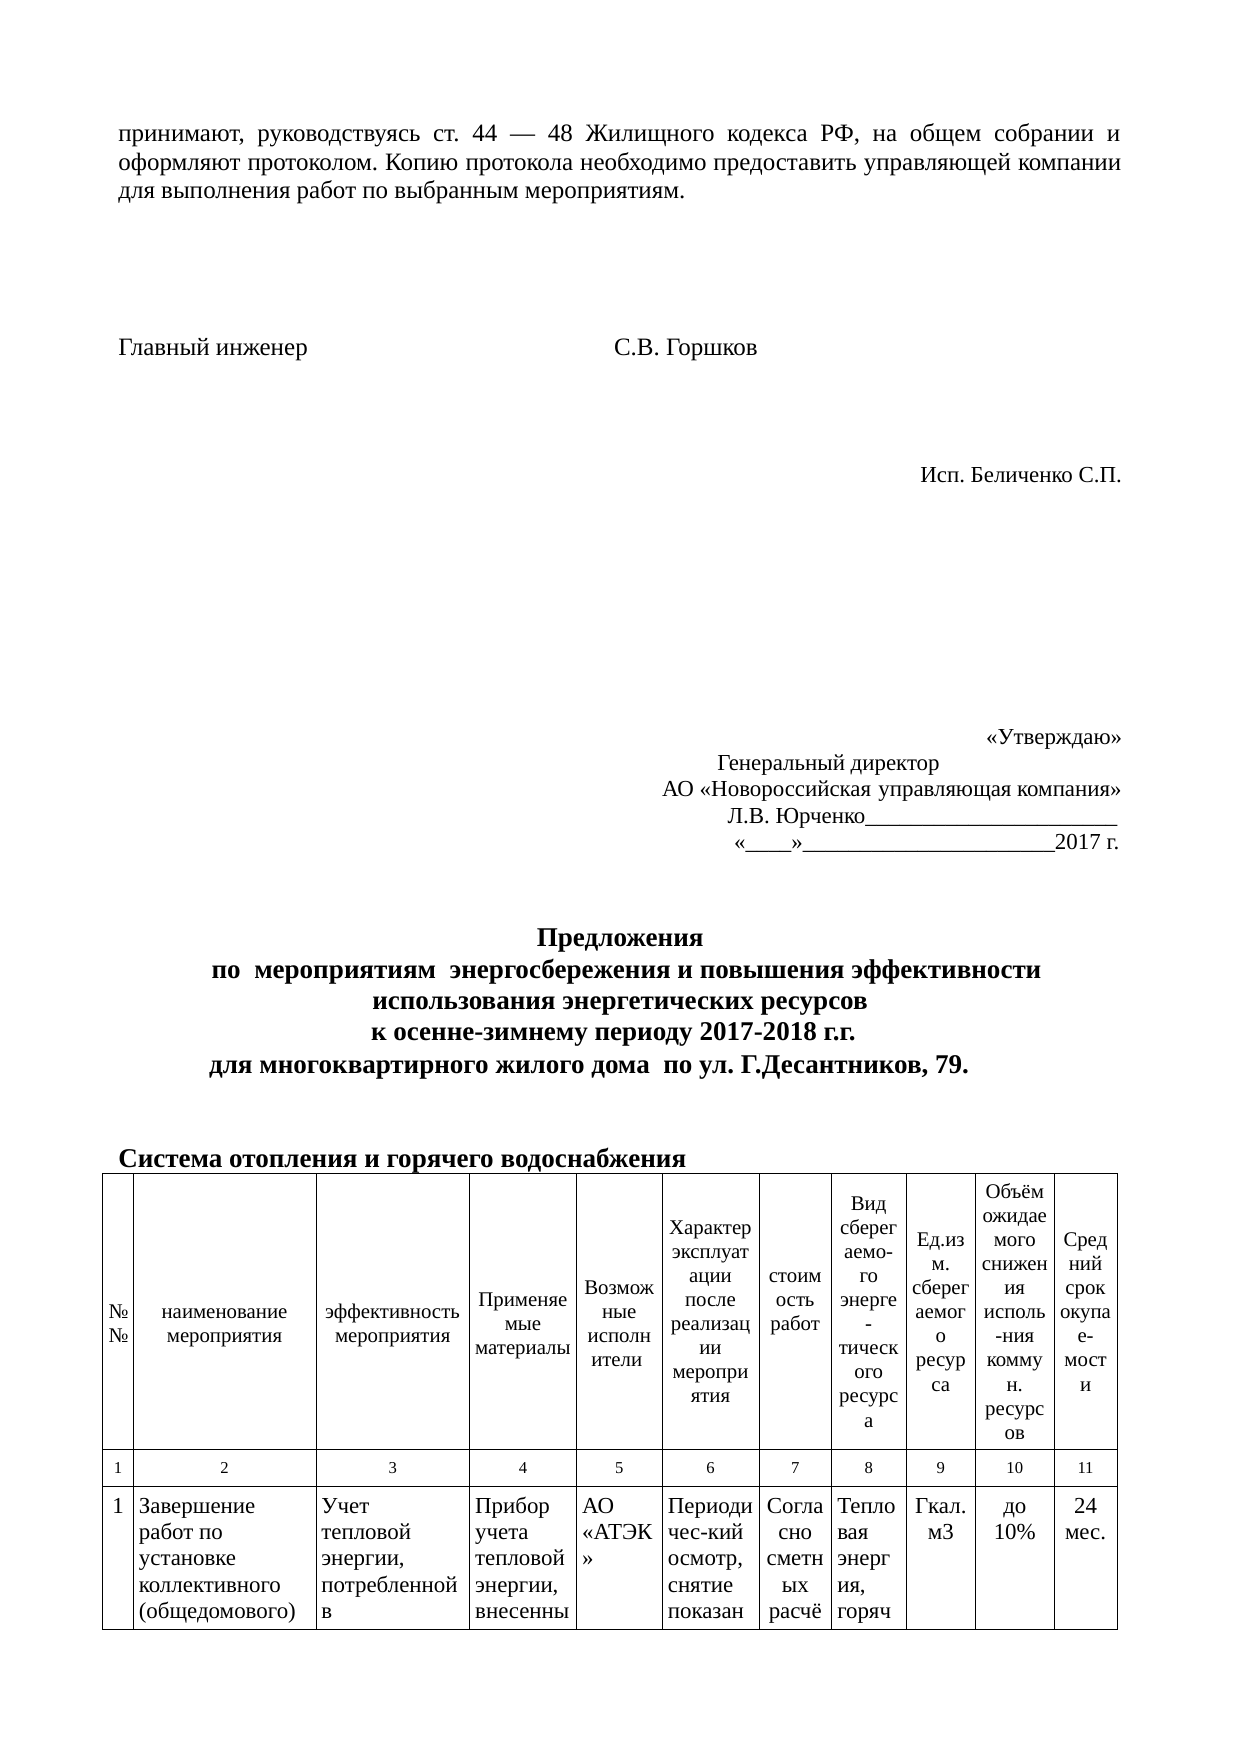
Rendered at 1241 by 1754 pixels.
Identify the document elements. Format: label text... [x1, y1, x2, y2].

table_header Применяемые материалы [470, 1174, 576, 1449]
text «Утверждаю» [118, 723, 1122, 749]
text принимают, руководствуясь ст. 44 — 48 Жилищного кодекса РФ, на общем собрании и оформляют протоколом. Копию протокола необходимо предоставить управляющей компании для выполнения работ по выбранным мероприятиям. [118, 118, 1122, 204]
text для многоквартирного жилого дома по ул. Г.Десантников, 79. [118, 1046, 1122, 1080]
table_cell 5 [577, 1450, 662, 1486]
table_header №№ [103, 1174, 133, 1449]
table_cell [1118, 1220, 1122, 1449]
text Исп. Беличенко С.П. [118, 462, 1122, 488]
table_header Вид сберегаемо-го энерге-тического ресурса [832, 1174, 906, 1449]
table_cell [1118, 1449, 1122, 1486]
table_cell Гкал. м3 [907, 1487, 975, 1629]
table_cell 3 [317, 1450, 469, 1486]
table_header Средний срок окупае-мости [1055, 1174, 1117, 1449]
text к осенне-зимнему периоду 2017-2018 г.г. [118, 1015, 1122, 1046]
text Предложения [118, 922, 1122, 953]
table_header [1118, 1173, 1122, 1220]
table_header Объём ожидаемого снижения исполь-ния коммун. ресурсов [976, 1174, 1054, 1449]
table_cell 9 [907, 1450, 975, 1486]
table_cell 2 [134, 1450, 316, 1486]
text «____»______________________2017 г. [118, 828, 1122, 854]
table_header Возможные исполнители [577, 1174, 662, 1449]
table_header наименование мероприятия [134, 1174, 316, 1449]
table_cell 1 [103, 1450, 133, 1486]
table_cell 8 [832, 1450, 906, 1486]
table_header Характер эксплуатации после реализации мероприятия [663, 1174, 759, 1449]
table_cell Согласно сметных расчё [760, 1487, 831, 1629]
table_cell Периодичес-кий осмотр, снятие показан [663, 1487, 759, 1629]
text АО «Новороссийская управляющая компания» [118, 775, 1122, 802]
table_cell Прибор учета тепловой энергии, внесенны [470, 1487, 576, 1629]
table_cell до 10% [976, 1487, 1054, 1629]
table_cell [1118, 1486, 1122, 1629]
table_cell 24 мес. [1055, 1487, 1117, 1629]
table_cell Тепловая энергия, горяч [832, 1487, 906, 1629]
table_cell 10 [976, 1450, 1054, 1486]
text Система отопления и горячего водоснабжения [118, 1142, 1122, 1173]
table_header эффективность мероприятия [317, 1174, 469, 1449]
text Генеральный директор [118, 749, 1122, 775]
table_cell 1 [103, 1487, 133, 1629]
table_cell 6 [663, 1450, 759, 1486]
text Главный инженер С.В. Горшков [118, 332, 1122, 361]
table_header Ед.изм. сберегаемого ресурса [907, 1174, 975, 1449]
table_cell Учет тепловой энергии, потребленной в [317, 1487, 469, 1629]
table_cell 7 [760, 1450, 831, 1486]
table_header стоимость работ [760, 1174, 831, 1449]
table_cell 11 [1055, 1450, 1117, 1486]
table_cell 4 [470, 1450, 576, 1486]
text по мероприятиям энергосбережения и повышения эффективности использования энергетических ресурсов [118, 953, 1122, 1015]
table_cell Завершение работ по установке коллективного (общедомового) [134, 1487, 316, 1629]
text Л.В. Юрченко______________________ [118, 802, 1122, 828]
table_cell АО «АТЭК» [577, 1487, 662, 1629]
